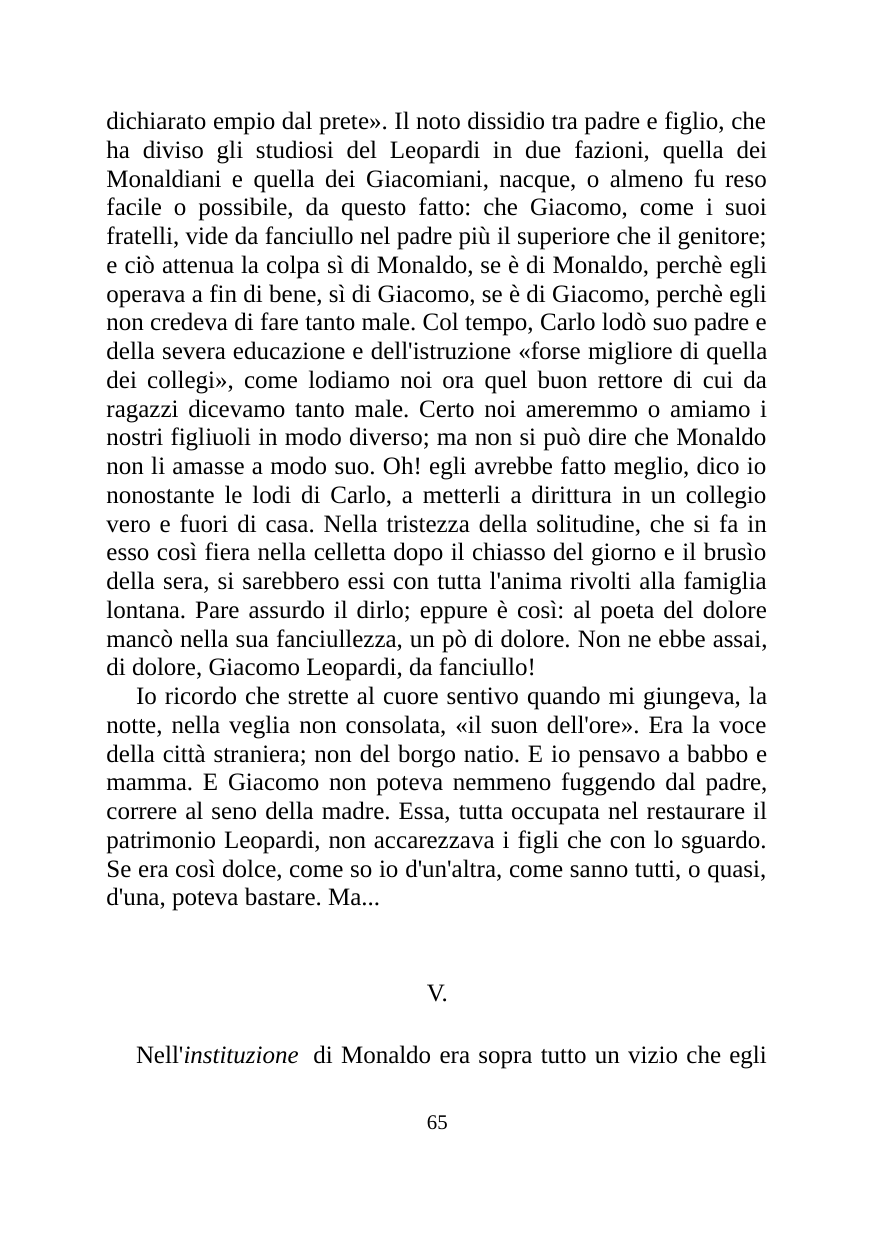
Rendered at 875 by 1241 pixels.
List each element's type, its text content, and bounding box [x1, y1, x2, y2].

text dichiarato empio dal prete». Il noto dissidio tra padre e figlio, che ha diviso gli studiosi del Leopardi in due fazioni, quella dei Monaldiani e quella dei Giacomiani, nacque, o almeno fu reso facile o possibile, da questo fatto: che Giacomo, come i suoi fratelli, vide da fanciullo nel padre più il superiore che il genitore; e ciò attenua la colpa sì di Monaldo, se è di Monaldo, perchè egli operava a fin di bene, sì di Giacomo, se è di Giacomo, perchè egli non credeva di fare tanto male. Col tempo, Carlo lodò suo padre e della severa educazione e dell'istruzione «forse migliore di quella dei collegi», come lodiamo noi ora quel buon rettore di cui da ragazzi dicevamo tanto male. Certo noi ameremmo o amiamo i nostri figliuoli in modo diverso; ma non si può dire che Monaldo non li amasse a modo suo. Oh! egli avrebbe fatto meglio, dico io nonostante le lodi di Carlo, a metterli a dirittura in un collegio vero e fuori di casa. Nella tristezza della solitudine, che si fa in esso così fiera nella celletta dopo il chiasso del giorno e il brusìo della sera, si sarebbero essi con tutta l'anima rivolti alla famiglia lontana. Pare assurdo il dirlo; eppure è così: al poeta del dolore mancò nella sua fanciullezza, un pò di dolore. Non ne ebbe assai, di dolore, Giacomo Leopardi, da fanciullo! [106, 106, 768, 681]
text Nell'instituzione di Monaldo era sopra tutto un vizio che egli [106, 1041, 768, 1070]
text V. [106, 978, 768, 1007]
text Io ricordo che strette al cuore sentivo quando mi giungeva, la notte, nella veglia non consolata, «il suon dell'ore». Era la voce della città straniera; non del borgo natio. E io pensavo a babbo e mamma. E Giacomo non poteva nemmeno fuggendo dal padre, correre al seno della madre. Essa, tutta occupata nel restaurare il patrimonio Leopardi, non accarezzava i figli che con lo sguardo. Se era così dolce, come so io d'un'altra, come sanno tutti, o quasi, d'una, poteva bastare. Ma... [106, 681, 768, 911]
